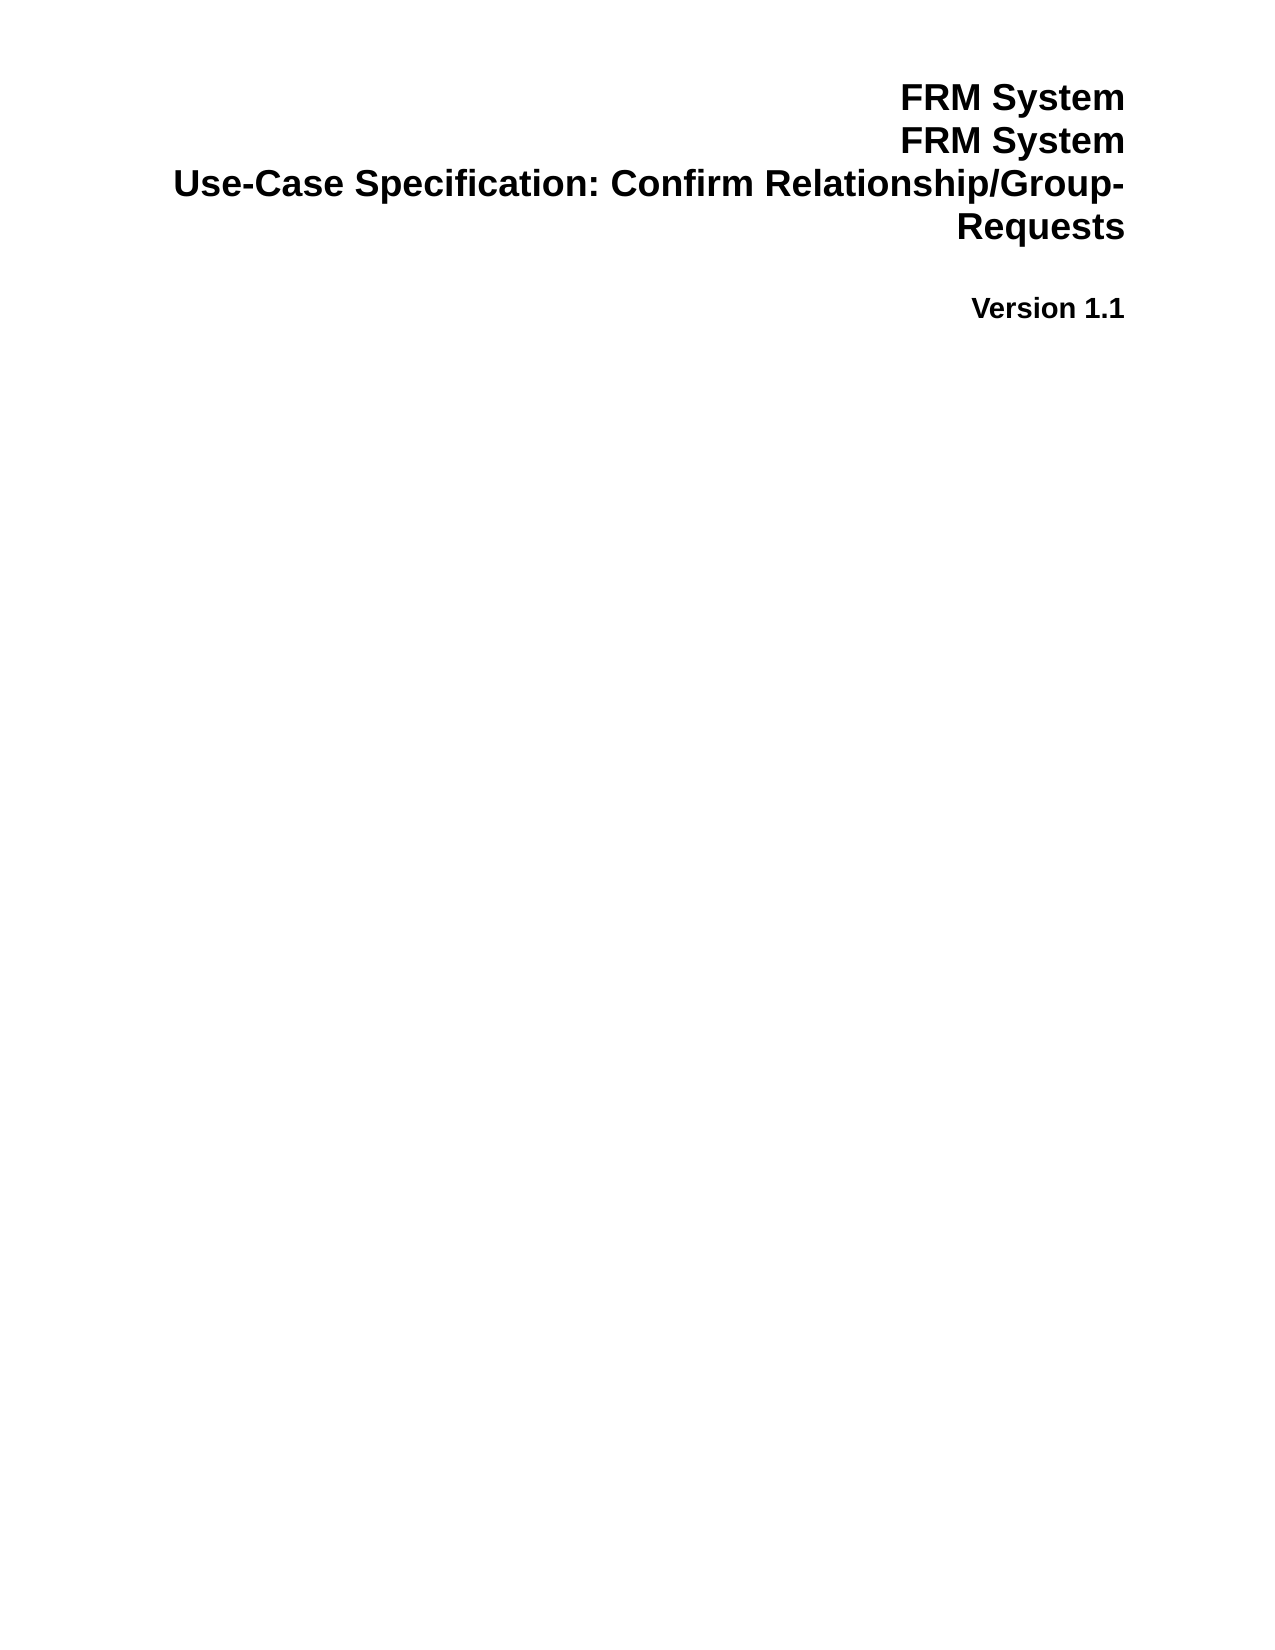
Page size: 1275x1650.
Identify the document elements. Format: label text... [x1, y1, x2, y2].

text Use-Case Specification: Confirm Relationship/Group-Requests [150, 161, 1125, 247]
text Version 1.1 [150, 291, 1125, 324]
text FRM System [150, 118, 1125, 161]
